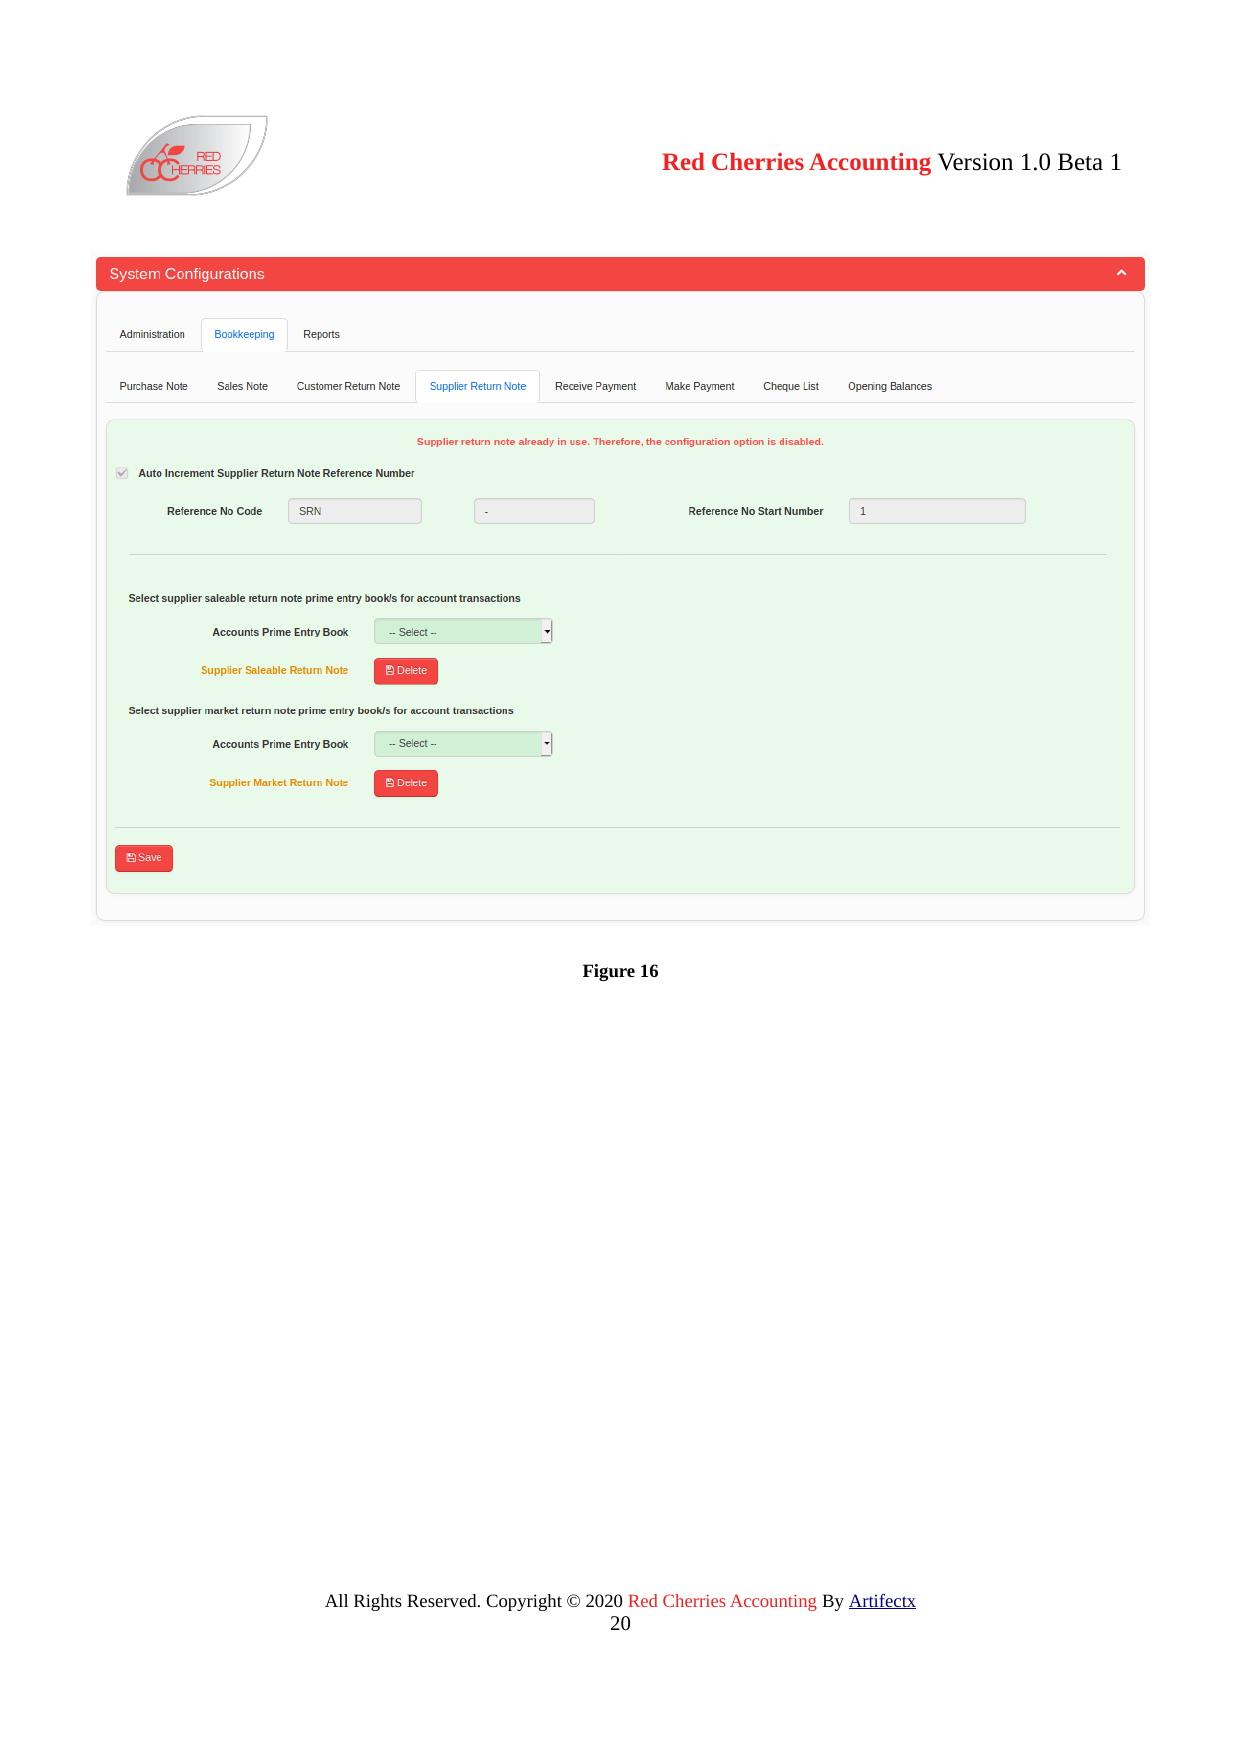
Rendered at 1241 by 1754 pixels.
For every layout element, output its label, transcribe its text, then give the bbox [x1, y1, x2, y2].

text Figure 16 [118, 960, 1122, 981]
picture [125, 114, 269, 197]
picture [90, 251, 1150, 926]
